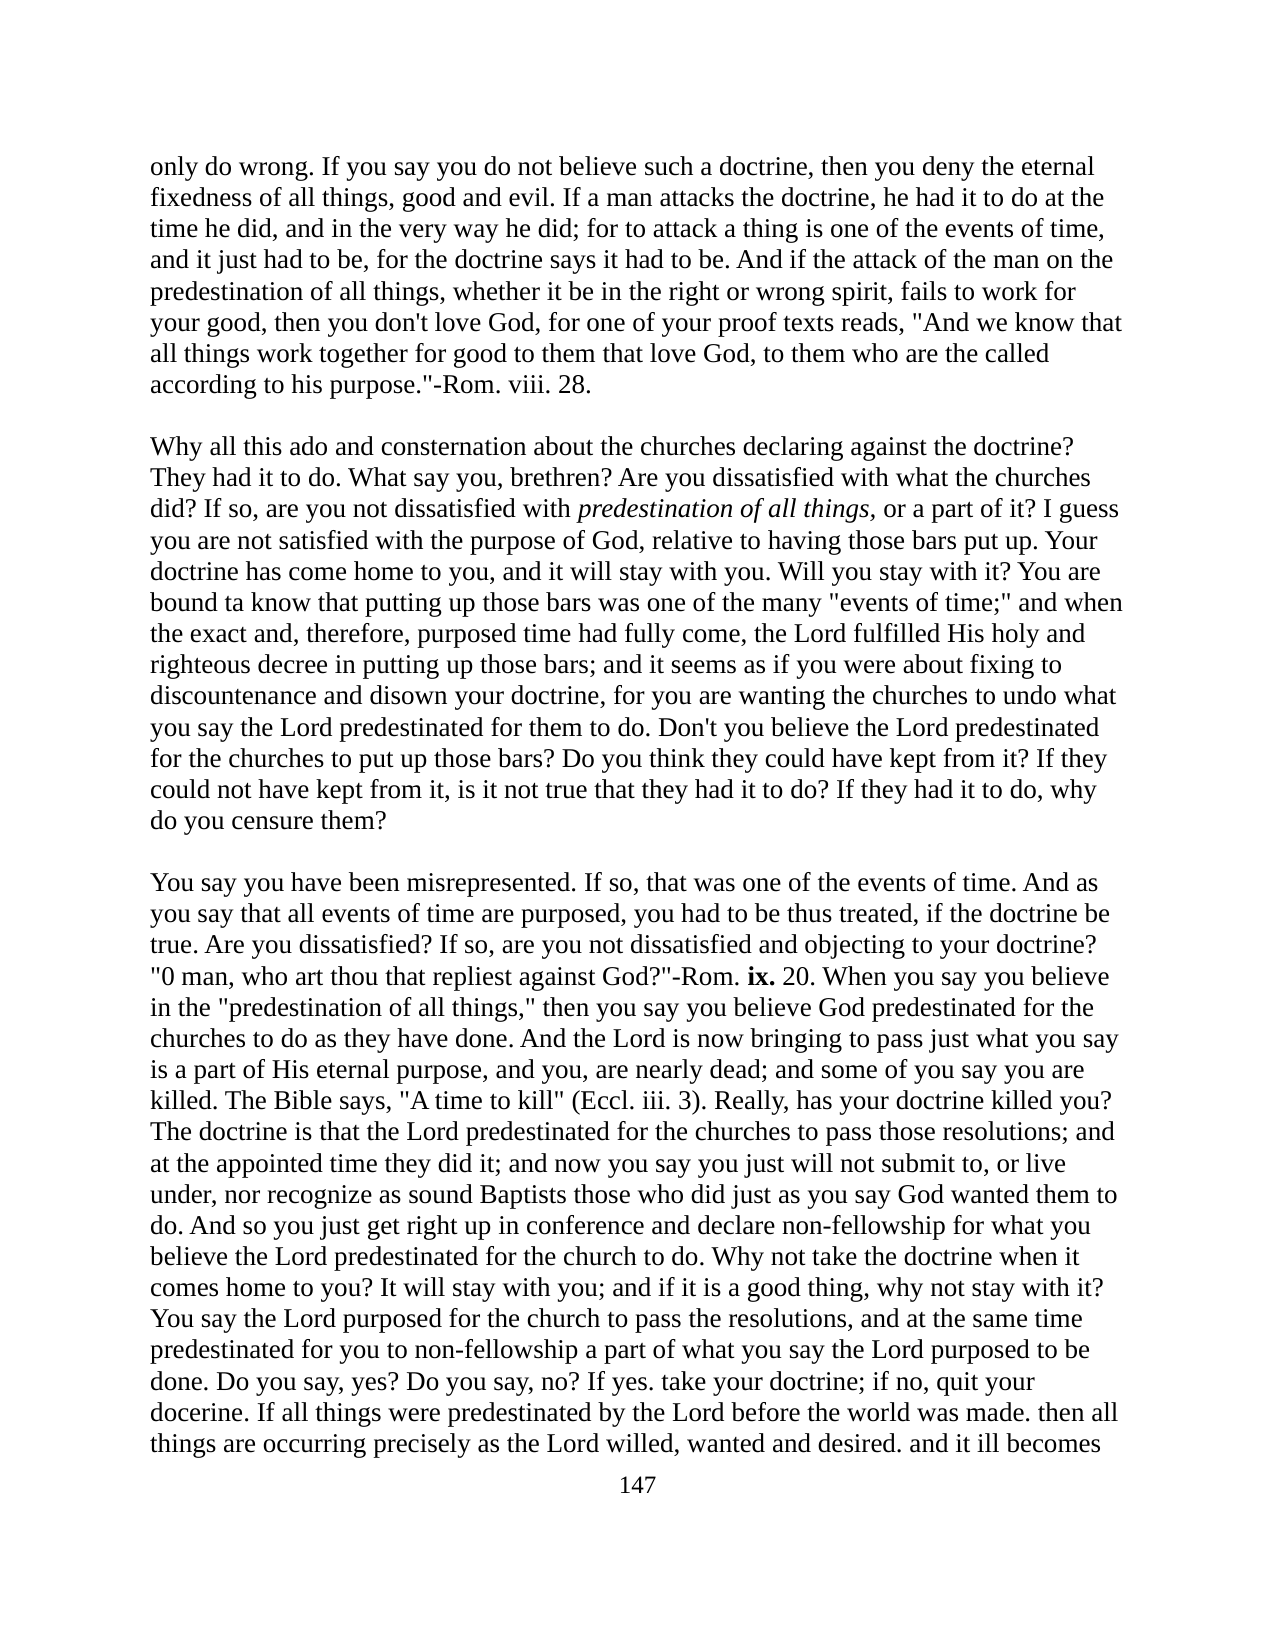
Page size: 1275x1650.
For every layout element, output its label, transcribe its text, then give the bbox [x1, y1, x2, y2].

text You say you have been misrepresented. If so, that was one of the events of time. And as you say that all events of time are purposed, you had to be thus treated, if the doctrine be true. Are you dissatisfied? If so, are you not dissatisfied and objecting to your doctrine? "0 man, who art thou that repliest against God?"-Rom. ix. 20. When you say you believe in the "predestination of all things," then you say you believe God predestinated for the churches to do as they have done. And the Lord is now bringing to pass just what you say is a part of His eternal purpose, and you, are nearly dead; and some of you say you are killed. The Bible says, "A time to kill" (Eccl. iii. 3). Really, has your doctrine killed you? The doctrine is that the Lord predestinated for the churches to pass those resolutions; and at the appointed time they did it; and now you say you just will not submit to, or live under, nor recognize as sound Baptists those who did just as you say God wanted them to do. And so you just get right up in conference and declare non-fellowship for what you believe the Lord predestinated for the church to do. Why not take the doctrine when it comes home to you? It will stay with you; and if it is a good thing, why not stay with it? You say the Lord purposed for the church to pass the resolutions, and at the same time predestinated for you to non-fellowship a part of what you say the Lord purposed to be done. Do you say, yes? Do you say, no? If yes. take your doctrine; if no, quit your docerine. If all things were predestinated by the Lord before the world was made. then all things are occurring precisely as the Lord willed, wanted and desired. and it ill becomes [150, 866, 1125, 1458]
text only do wrong. If you say you do not believe such a doctrine, then you deny the eternal fixedness of all things, good and evil. If a man attacks the doctrine, he had it to do at the time he did, and in the very way he did; for to attack a thing is one of the events of time, and it just had to be, for the doctrine says it had to be. And if the attack of the man on the predestination of all things, whether it be in the right or wrong spirit, fails to work for your good, then you don't love God, for one of your proof texts reads, "And we know that all things work together for good to them that love God, to them who are the called according to his purpose."-Rom. viii. 28. [150, 150, 1125, 399]
text Why all this ado and consternation about the churches declaring against the doctrine? They had it to do. What say you, brethren? Are you dissatisfied with what the churches did? If so, are you not dissatisfied with predestination of all things, or a part of it? I guess you are not satisfied with the purpose of God, relative to having those bars put up. Your doctrine has come home to you, and it will stay with you. Will you stay with it? You are bound ta know that putting up those bars was one of the many "events of time;" and when the exact and, therefore, purposed time had fully come, the Lord fulfilled His holy and righteous decree in putting up those bars; and it seems as if you were about fixing to discountenance and disown your doctrine, for you are wanting the churches to undo what you say the Lord predestinated for them to do. Don't you believe the Lord predestinated for the churches to put up those bars? Do you think they could have kept from it? If they could not have kept from it, is it not true that they had it to do? If they had it to do, why do you censure them? [150, 430, 1125, 835]
